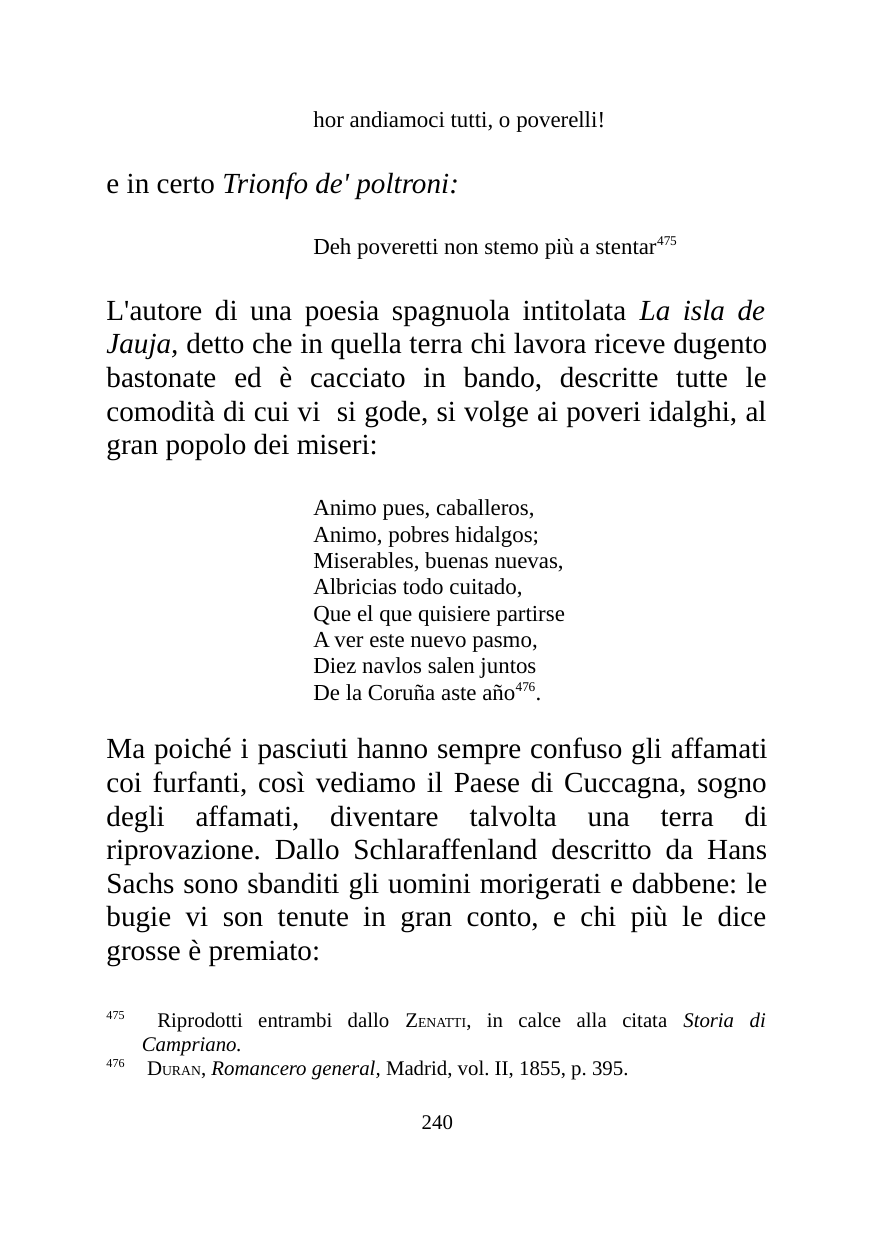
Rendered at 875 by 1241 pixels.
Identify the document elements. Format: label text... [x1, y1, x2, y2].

text De la Coruña aste año. [283, 679, 768, 705]
text Albricias todo cuitado, [283, 573, 768, 600]
text Animo, pobres hidalgos; [283, 521, 768, 547]
text L'autore di una poesia spagnuola intitolata La isla de Jauja, detto che in quella terra chi lavora riceve dugento bastonate ed è cacciato in bando, descritte tutte le comodità di cui vi si gode, si volge ai poveri idalghi, al gran popolo dei miseri: [106, 293, 768, 461]
text e in certo Trionfo de' poltroni: [106, 166, 768, 200]
text hor andiamoci tutti, o poverelli! [283, 106, 768, 133]
text Duran, Romancero general, Madrid, vol. II, 1855, p. 395. [106, 1056, 768, 1080]
text Ma poiché i pasciuti hanno sempre confuso gli affamati coi furfanti, così vediamo il Paese di Cuccagna, sogno degli affamati, diventare talvolta una terra di riprovazione. Dallo Schlaraffenland descritto da Hans Sachs sono sbanditi gli uomini morigerati e dabbene: le bugie vi son tenute in gran conto, e chi più le dice grosse è premiato: [106, 732, 768, 966]
text Que el que quisiere partirse [283, 600, 768, 626]
text Diez navlos salen juntos [283, 652, 768, 679]
text Miserables, buenas nuevas, [283, 547, 768, 573]
text A ver este nuevo pasmo, [283, 626, 768, 652]
text Riprodotti entrambi dallo Zenatti, in calce alla citata Storia di Campriano. [106, 1008, 768, 1056]
text Deh poveretti non stemo più a stentar [283, 233, 768, 259]
text Animo pues, caballeros, [283, 494, 768, 521]
